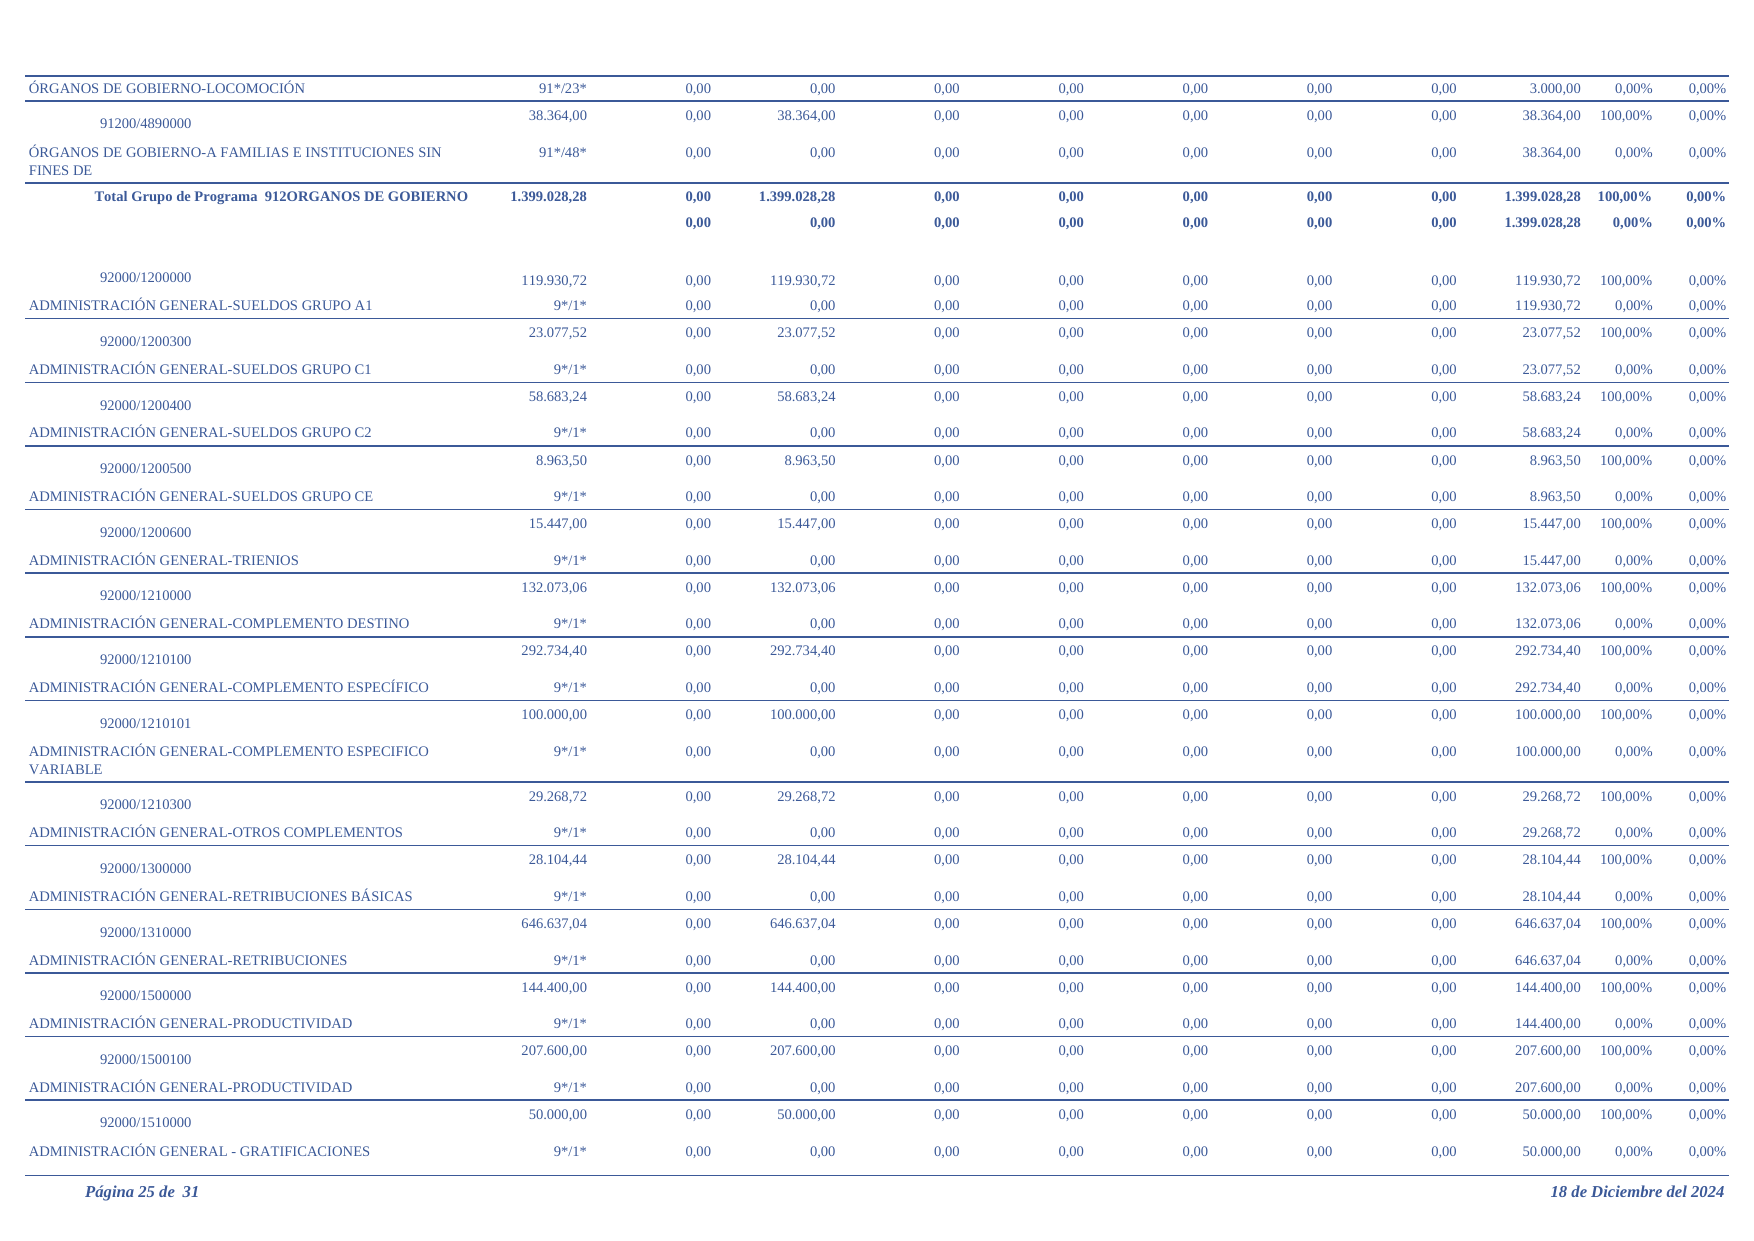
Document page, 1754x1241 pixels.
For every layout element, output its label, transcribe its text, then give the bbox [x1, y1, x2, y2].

table_cell 207.600,00 [1487, 1037, 1594, 1074]
table_cell 0,00 [611, 547, 733, 572]
table_cell 0,00 [1237, 1074, 1364, 1099]
table_cell 0,00 [611, 947, 733, 972]
table_cell 0,00 [987, 738, 1111, 781]
table_cell [25, 209, 490, 251]
table_cell 0,00% [1666, 77, 1729, 100]
table_cell 0,00 [1364, 947, 1487, 972]
table_cell 144.400,00 [1487, 1010, 1594, 1036]
table_cell 0,00 [1237, 420, 1364, 445]
table_cell 92000/1210000 [25, 574, 490, 611]
table_cell 0,00 [733, 883, 863, 908]
table_cell 100,00% [1594, 184, 1666, 209]
table_cell 0,00 [1237, 483, 1364, 509]
table_cell 0,00 [611, 319, 733, 356]
table_cell 0,00% [1666, 883, 1729, 908]
table_cell 646.637,04 [1487, 947, 1594, 972]
table_cell 92000/1500100 [25, 1037, 490, 1074]
table_cell 0,00 [987, 883, 1111, 908]
table_cell 0,00 [1364, 819, 1487, 845]
table_cell 0,00 [987, 251, 1111, 292]
table_cell 0,00 [611, 819, 733, 845]
table_cell 0,00% [1666, 574, 1729, 611]
table_cell 28.104,44 [1487, 846, 1594, 883]
table_cell 0,00 [987, 547, 1111, 572]
table_cell 0,00 [733, 674, 863, 699]
table_cell 0,00 [1364, 319, 1487, 356]
table_cell 0,00 [1364, 1037, 1487, 1074]
table_cell 0,00 [1237, 1138, 1364, 1174]
table_cell 646.637,04 [490, 910, 611, 947]
table_cell 132.073,06 [733, 574, 863, 611]
table_cell 0,00 [987, 447, 1111, 483]
table_cell 9*/1* [490, 1138, 611, 1174]
table_cell 0,00% [1666, 611, 1729, 636]
table_cell 0,00 [863, 1101, 987, 1138]
table_cell 0,00% [1666, 319, 1729, 356]
table_cell 0,00% [1666, 356, 1729, 381]
table_cell 0,00% [1666, 638, 1729, 674]
table_cell 0,00 [1364, 783, 1487, 819]
table_cell 0,00% [1594, 420, 1666, 445]
table_cell 132.073,06 [1487, 611, 1594, 636]
table_cell 50.000,00 [1487, 1138, 1594, 1174]
table_cell 0,00 [987, 77, 1111, 100]
table_cell 0,00 [1111, 883, 1237, 908]
table_cell 0,00 [1237, 356, 1364, 381]
table_cell 0,00 [1237, 638, 1364, 674]
table_cell 0,00 [611, 883, 733, 908]
table_cell 0,00 [987, 420, 1111, 445]
table_cell 0,00 [611, 483, 733, 509]
table_cell 0,00 [863, 783, 987, 819]
table_cell 0,00 [863, 209, 987, 251]
table_cell 9*/1* [490, 547, 611, 572]
table_cell 0,00% [1666, 1101, 1729, 1138]
table_cell 0,00 [1364, 483, 1487, 509]
table_cell 0,00 [863, 910, 987, 947]
table_cell 0,00 [1111, 292, 1237, 318]
table_cell 0,00 [987, 783, 1111, 819]
table_cell 0,00 [1111, 547, 1237, 572]
table_cell 0,00 [1364, 139, 1487, 182]
table_cell 0,00 [863, 1010, 987, 1036]
table_cell 0,00 [733, 819, 863, 845]
table_cell 0,00 [987, 947, 1111, 972]
table_cell 9*/1* [490, 483, 611, 509]
table_cell 0,00 [733, 738, 863, 781]
table_cell 15.447,00 [490, 510, 611, 547]
table_cell 0,00 [987, 819, 1111, 845]
table_cell 0,00 [1111, 1010, 1237, 1036]
table_cell 0,00 [611, 738, 733, 781]
table_cell 0,00 [611, 356, 733, 381]
table_cell 0,00 [1364, 701, 1487, 738]
table_cell 0,00 [1111, 947, 1237, 972]
table_cell ADMINISTRACIÓN GENERAL-SUELDOS GRUPO CE [25, 483, 490, 509]
table_cell 0,00 [1111, 510, 1237, 547]
table_cell 646.637,04 [1487, 910, 1594, 947]
table_cell 0,00 [733, 611, 863, 636]
table_cell 9*/1* [490, 883, 611, 908]
table_cell 207.600,00 [490, 1037, 611, 1074]
table_cell 0,00 [1237, 574, 1364, 611]
table_cell 0,00 [863, 1037, 987, 1074]
table_cell 0,00% [1666, 1037, 1729, 1074]
table_cell 0,00 [1111, 77, 1237, 100]
table_cell 0,00 [1237, 292, 1364, 318]
table_cell 38.364,00 [733, 102, 863, 139]
table_cell 0,00 [863, 638, 987, 674]
table_cell 29.268,72 [733, 783, 863, 819]
table_cell 0,00 [987, 139, 1111, 182]
table_cell 0,00% [1666, 447, 1729, 483]
table_cell 0,00 [733, 947, 863, 972]
table_cell 9*/1* [490, 819, 611, 845]
table_cell 9*/1* [490, 611, 611, 636]
table_cell 0,00 [611, 611, 733, 636]
table_cell 207.600,00 [1487, 1074, 1594, 1099]
table_cell 0,00 [1111, 974, 1237, 1010]
table_cell 0,00 [611, 184, 733, 209]
table_cell 0,00 [1111, 420, 1237, 445]
table_cell 119.930,72 [1487, 251, 1594, 292]
table_cell 0,00 [733, 1138, 863, 1174]
table_cell 0,00 [611, 420, 733, 445]
table_cell 9*/1* [490, 674, 611, 699]
table_cell 0,00% [1666, 102, 1729, 139]
table_cell 0,00 [1364, 102, 1487, 139]
table_cell 0,00 [987, 674, 1111, 699]
table_cell 0,00 [1364, 1074, 1487, 1099]
table_cell 1.399.028,28 [1487, 209, 1594, 251]
table_cell 0,00 [987, 701, 1111, 738]
table_cell 0,00% [1666, 292, 1729, 318]
table_cell 9*/1* [490, 1074, 611, 1099]
table_cell 0,00 [863, 674, 987, 699]
table_cell 0,00% [1594, 738, 1666, 781]
table_cell 100,00% [1594, 846, 1666, 883]
table_cell 1.399.028,28 [733, 184, 863, 209]
table_cell 0,00 [1364, 420, 1487, 445]
table_cell [490, 209, 611, 251]
table_cell 0,00 [1364, 974, 1487, 1010]
table_cell 92000/1310000 [25, 910, 490, 947]
table_cell ADMINISTRACIÓN GENERAL-COMPLEMENTO DESTINO [25, 611, 490, 636]
table_cell 0,00 [1237, 738, 1364, 781]
table_cell 0,00 [611, 209, 733, 251]
table_cell 0,00 [863, 611, 987, 636]
table_cell 0,00 [863, 738, 987, 781]
table_cell 0,00 [863, 251, 987, 292]
table_cell 132.073,06 [1487, 574, 1594, 611]
table_cell 0,00 [987, 638, 1111, 674]
table_cell 0,00 [1237, 1010, 1364, 1036]
table_cell 0,00 [611, 1074, 733, 1099]
table_cell 0,00% [1594, 1010, 1666, 1036]
table_cell 92000/1210100 [25, 638, 490, 674]
table_cell 0,00 [1364, 184, 1487, 209]
table_cell 0,00 [1364, 738, 1487, 781]
table_cell 0,00 [987, 974, 1111, 1010]
table_cell 0,00 [1237, 701, 1364, 738]
table_cell 0,00 [1364, 547, 1487, 572]
table_cell 0,00% [1666, 819, 1729, 845]
table_cell 0,00 [863, 292, 987, 318]
table_cell 8.963,50 [1487, 447, 1594, 483]
table_cell 0,00 [863, 701, 987, 738]
table_cell 0,00 [611, 77, 733, 100]
table_cell 0,00% [1594, 1138, 1666, 1174]
table_cell 58.683,24 [733, 383, 863, 419]
table_cell 0,00 [1237, 77, 1364, 100]
table_cell 0,00 [863, 846, 987, 883]
table_cell 100.000,00 [490, 701, 611, 738]
table_cell 0,00 [733, 77, 863, 100]
table_cell 0,00 [1237, 383, 1364, 419]
table_cell 292.734,40 [1487, 638, 1594, 674]
table_cell 100,00% [1594, 251, 1666, 292]
table_cell 3.000,00 [1487, 77, 1594, 100]
table_cell 100.000,00 [1487, 701, 1594, 738]
table_cell 0,00 [611, 974, 733, 1010]
table_cell 0,00 [1111, 1037, 1237, 1074]
table_cell ADMINISTRACIÓN GENERAL-PRODUCTIVIDAD [25, 1074, 490, 1099]
table_cell ADMINISTRACIÓN GENERAL-RETRIBUCIONES BÁSICAS [25, 883, 490, 908]
table_cell ÓRGANOS DE GOBIERNO-LOCOMOCIÓN [25, 77, 490, 100]
table_cell 0,00% [1594, 611, 1666, 636]
table_cell 0,00 [1364, 1010, 1487, 1036]
table_cell 50.000,00 [490, 1101, 611, 1138]
table_cell 0,00 [611, 292, 733, 318]
table_cell 23.077,52 [733, 319, 863, 356]
table_cell 50.000,00 [733, 1101, 863, 1138]
table_cell 0,00 [733, 1074, 863, 1099]
table_cell 0,00 [1111, 251, 1237, 292]
table_cell 92000/1210300 [25, 783, 490, 819]
table_cell 0,00 [1111, 209, 1237, 251]
table_cell 91*/23* [490, 77, 611, 100]
table_cell 0,00 [987, 1101, 1111, 1138]
table_cell 100,00% [1594, 1101, 1666, 1138]
table_cell 8.963,50 [733, 447, 863, 483]
table_cell ADMINISTRACIÓN GENERAL-SUELDOS GRUPO C1 [25, 356, 490, 381]
table_cell 0,00 [987, 356, 1111, 381]
table_cell 9*/1* [490, 420, 611, 445]
table_cell 0,00 [1237, 846, 1364, 883]
table_cell 0,00% [1666, 139, 1729, 182]
table_cell 23.077,52 [1487, 319, 1594, 356]
table_cell 0,00 [987, 1037, 1111, 1074]
table_cell 0,00 [1237, 611, 1364, 636]
table_cell 0,00 [863, 483, 987, 509]
table_cell 0,00 [611, 701, 733, 738]
table_cell 0,00 [611, 1101, 733, 1138]
table_cell 0,00 [987, 209, 1111, 251]
table_cell 0,00% [1666, 420, 1729, 445]
table_cell 0,00 [1111, 638, 1237, 674]
table_cell 0,00 [1111, 910, 1237, 947]
table_cell 100,00% [1594, 574, 1666, 611]
table_cell 0,00 [1111, 701, 1237, 738]
table_cell 0,00 [863, 510, 987, 547]
table_cell 0,00 [1111, 447, 1237, 483]
table_cell 0,00 [863, 547, 987, 572]
table_cell 0,00 [863, 139, 987, 182]
table_cell 0,00 [1237, 1037, 1364, 1074]
table_cell 0,00 [611, 674, 733, 699]
table_cell 23.077,52 [490, 319, 611, 356]
table_cell 58.683,24 [490, 383, 611, 419]
table_cell ADMINISTRACIÓN GENERAL-COMPLEMENTO ESPECÍFICO [25, 674, 490, 699]
table_cell 29.268,72 [1487, 819, 1594, 845]
table_cell 0,00 [1364, 447, 1487, 483]
table_cell 15.447,00 [733, 510, 863, 547]
table_cell 0,00% [1666, 251, 1729, 292]
table_cell 0,00 [1364, 1101, 1487, 1138]
table_cell 9*/1* [490, 356, 611, 381]
table_cell 0,00 [1111, 139, 1237, 182]
table_cell 0,00% [1666, 974, 1729, 1010]
table_cell 0,00 [1237, 319, 1364, 356]
table_cell 8.963,50 [490, 447, 611, 483]
table_cell 100,00% [1594, 910, 1666, 947]
table_cell 0,00 [863, 356, 987, 381]
table_cell 0,00 [863, 883, 987, 908]
table_cell 207.600,00 [733, 1037, 863, 1074]
table_cell 100,00% [1594, 102, 1666, 139]
table_cell 92000/1210101 [25, 701, 490, 738]
table_cell ADMINISTRACIÓN GENERAL-COMPLEMENTO ESPECIFICO VARIABLE [25, 738, 490, 781]
table_cell ADMINISTRACIÓN GENERAL-TRIENIOS [25, 547, 490, 572]
table_cell 0,00 [987, 846, 1111, 883]
table_cell 0,00 [1237, 974, 1364, 1010]
table_cell 100.000,00 [1487, 738, 1594, 781]
table_cell 0,00% [1666, 846, 1729, 883]
table_cell 0,00 [1364, 883, 1487, 908]
table_cell 0,00 [987, 1010, 1111, 1036]
table_cell 92000/1300000 [25, 846, 490, 883]
table_cell 100.000,00 [733, 701, 863, 738]
table_cell 0,00 [733, 139, 863, 182]
table_cell 0,00 [611, 102, 733, 139]
table_cell 0,00% [1594, 483, 1666, 509]
table_cell 100,00% [1594, 701, 1666, 738]
table_cell 0,00 [863, 819, 987, 845]
table_cell 0,00% [1666, 701, 1729, 738]
table_cell 0,00 [733, 356, 863, 381]
table_cell 0,00 [733, 420, 863, 445]
table_cell 0,00 [987, 611, 1111, 636]
table_cell 0,00% [1666, 209, 1729, 251]
table_cell 0,00 [1111, 783, 1237, 819]
table_cell 0,00 [1237, 139, 1364, 182]
table_cell 144.400,00 [490, 974, 611, 1010]
table_cell 9*/1* [490, 738, 611, 781]
table_cell ADMINISTRACIÓN GENERAL-SUELDOS GRUPO C2 [25, 420, 490, 445]
table_cell Total Grupo de Programa 912ORGANOS DE GOBIERNO [25, 184, 490, 209]
table_cell 0,00 [1111, 611, 1237, 636]
table_cell 0,00 [987, 1074, 1111, 1099]
table_cell 292.734,40 [490, 638, 611, 674]
table_cell 0,00 [1111, 483, 1237, 509]
table_cell 0,00 [611, 910, 733, 947]
table_cell 0,00 [1237, 674, 1364, 699]
table_cell 292.734,40 [733, 638, 863, 674]
table_cell 0,00 [1111, 383, 1237, 419]
table_cell 100,00% [1594, 319, 1666, 356]
table_cell ADMINISTRACIÓN GENERAL - GRATIFICACIONES [25, 1138, 490, 1174]
table_cell 0,00 [1237, 819, 1364, 845]
table_cell 0,00 [1364, 574, 1487, 611]
table_cell 0,00 [1237, 251, 1364, 292]
table_cell 15.447,00 [1487, 547, 1594, 572]
table_cell ÓRGANOS DE GOBIERNO-A FAMILIAS E INSTITUCIONES SIN FINES DE [25, 139, 490, 182]
table_cell 0,00% [1666, 1010, 1729, 1036]
table_cell 0,00 [611, 251, 733, 292]
table_cell 0,00% [1666, 1138, 1729, 1174]
table_cell 100,00% [1594, 1037, 1666, 1074]
table_cell 0,00 [611, 383, 733, 419]
table_cell 0,00 [1111, 1074, 1237, 1099]
table_cell ADMINISTRACIÓN GENERAL-PRODUCTIVIDAD [25, 1010, 490, 1036]
table_cell 0,00 [1237, 510, 1364, 547]
table_cell 0,00 [1237, 447, 1364, 483]
table_cell 0,00% [1594, 1074, 1666, 1099]
table_cell 0,00 [987, 102, 1111, 139]
table_cell 0,00 [733, 1010, 863, 1036]
table_cell 92000/1200300 [25, 319, 490, 356]
table_cell 9*/1* [490, 1010, 611, 1036]
table_cell 0,00 [1111, 319, 1237, 356]
table_cell 0,00 [1111, 819, 1237, 845]
table_cell 100,00% [1594, 638, 1666, 674]
table_cell 0,00% [1594, 674, 1666, 699]
table_cell 1.399.028,28 [490, 184, 611, 209]
table_cell 0,00% [1594, 883, 1666, 908]
table_cell 119.930,72 [1487, 292, 1594, 318]
table_cell 100,00% [1594, 447, 1666, 483]
table_cell 0,00 [863, 974, 987, 1010]
table_cell 0,00% [1594, 209, 1666, 251]
table_cell 28.104,44 [1487, 883, 1594, 908]
table_cell 0,00 [1111, 574, 1237, 611]
table_cell 15.447,00 [1487, 510, 1594, 547]
table_cell ADMINISTRACIÓN GENERAL-SUELDOS GRUPO A1 [25, 292, 490, 318]
table_cell 92000/1500000 [25, 974, 490, 1010]
table_cell 100,00% [1594, 510, 1666, 547]
table_cell 0,00 [1364, 611, 1487, 636]
table_cell 0,00 [863, 947, 987, 972]
table_cell 0,00 [733, 209, 863, 251]
table_cell 0,00 [611, 510, 733, 547]
table_cell 0,00 [863, 102, 987, 139]
table_cell 0,00% [1666, 383, 1729, 419]
table_cell 92000/1510000 [25, 1101, 490, 1138]
table_cell 0,00% [1594, 139, 1666, 182]
table_cell 58.683,24 [1487, 420, 1594, 445]
table_cell 0,00% [1594, 819, 1666, 845]
table_cell 0,00 [863, 1138, 987, 1174]
table_cell 0,00 [987, 319, 1111, 356]
table_cell 0,00 [1364, 846, 1487, 883]
table_cell 0,00 [987, 574, 1111, 611]
table_cell 0,00 [1364, 510, 1487, 547]
table_cell 0,00% [1666, 483, 1729, 509]
table_cell 0,00 [1237, 209, 1364, 251]
table_cell 0,00 [863, 447, 987, 483]
table_cell 38.364,00 [1487, 139, 1594, 182]
table_cell 0,00 [1111, 1101, 1237, 1138]
table_cell 0,00 [611, 1037, 733, 1074]
table_cell 0,00 [1364, 1138, 1487, 1174]
table_cell 0,00 [1237, 947, 1364, 972]
table_cell 119.930,72 [490, 251, 611, 292]
table_cell 23.077,52 [1487, 356, 1594, 381]
table_cell 0,00 [1237, 184, 1364, 209]
table_cell 92000/1200600 [25, 510, 490, 547]
table_cell 91*/48* [490, 139, 611, 182]
table_cell 0,00 [1364, 77, 1487, 100]
table_cell 0,00 [1237, 102, 1364, 139]
table_cell 0,00 [1364, 638, 1487, 674]
table_cell 100,00% [1594, 783, 1666, 819]
table_cell 144.400,00 [733, 974, 863, 1010]
table_cell 0,00 [1111, 846, 1237, 883]
table_cell 0,00 [987, 184, 1111, 209]
table_cell 0,00 [611, 783, 733, 819]
table_cell 50.000,00 [1487, 1101, 1594, 1138]
table_cell 92000/1200000 [25, 251, 490, 292]
table_cell 0,00% [1666, 910, 1729, 947]
table_cell 0,00 [1237, 783, 1364, 819]
table_cell 9*/1* [490, 292, 611, 318]
table_cell 0,00 [1364, 356, 1487, 381]
table_cell 0,00 [1237, 1101, 1364, 1138]
table_cell 119.930,72 [733, 251, 863, 292]
table_cell 0,00% [1666, 947, 1729, 972]
table_cell 0,00 [1364, 910, 1487, 947]
table_cell 0,00 [987, 1138, 1111, 1174]
table_cell 0,00 [987, 510, 1111, 547]
table_cell ADMINISTRACIÓN GENERAL-RETRIBUCIONES [25, 947, 490, 972]
table_cell 8.963,50 [1487, 483, 1594, 509]
table_cell 0,00 [1237, 547, 1364, 572]
table_cell 0,00% [1666, 510, 1729, 547]
table_cell 0,00 [863, 574, 987, 611]
table_cell 0,00% [1666, 738, 1729, 781]
table_cell 0,00 [611, 846, 733, 883]
table_cell 0,00 [611, 1010, 733, 1036]
table_cell 100,00% [1594, 974, 1666, 1010]
table_cell 0,00% [1594, 292, 1666, 318]
table_cell 92000/1200500 [25, 447, 490, 483]
table_cell 0,00 [863, 420, 987, 445]
table_cell 0,00 [1237, 883, 1364, 908]
table_cell 0,00 [1111, 674, 1237, 699]
table_cell 9*/1* [490, 947, 611, 972]
table_cell 0,00 [1111, 356, 1237, 381]
table_cell 1.399.028,28 [1487, 184, 1594, 209]
table_cell 0,00% [1594, 947, 1666, 972]
table_cell 0,00 [987, 292, 1111, 318]
table_cell 38.364,00 [1487, 102, 1594, 139]
table_cell 0,00 [1111, 184, 1237, 209]
table_cell 0,00 [733, 483, 863, 509]
table_cell 0,00 [987, 483, 1111, 509]
table_cell 0,00% [1594, 77, 1666, 100]
table_cell 0,00% [1594, 547, 1666, 572]
table_cell 29.268,72 [490, 783, 611, 819]
table_cell 0,00 [863, 319, 987, 356]
table_cell 0,00 [611, 447, 733, 483]
table_cell 28.104,44 [490, 846, 611, 883]
table_cell 646.637,04 [733, 910, 863, 947]
table_cell 0,00 [611, 574, 733, 611]
table_cell 58.683,24 [1487, 383, 1594, 419]
table_cell 100,00% [1594, 383, 1666, 419]
table_cell 132.073,06 [490, 574, 611, 611]
table_cell 0,00% [1666, 184, 1729, 209]
table_cell 0,00 [611, 638, 733, 674]
table_cell 0,00 [1237, 910, 1364, 947]
table_cell 0,00 [1111, 1138, 1237, 1174]
table_cell 38.364,00 [490, 102, 611, 139]
table_cell 0,00 [1364, 674, 1487, 699]
table_cell 0,00 [987, 910, 1111, 947]
table_cell 0,00 [733, 547, 863, 572]
table_cell 0,00% [1666, 674, 1729, 699]
table_cell 0,00% [1666, 547, 1729, 572]
table_cell 0,00 [1364, 383, 1487, 419]
table_cell 0,00 [733, 292, 863, 318]
table_cell 0,00 [1364, 292, 1487, 318]
table_cell 92000/1200400 [25, 383, 490, 419]
table_cell 0,00 [863, 383, 987, 419]
table_cell 0,00 [863, 1074, 987, 1099]
table_cell 0,00 [1364, 209, 1487, 251]
table_cell 0,00% [1666, 1074, 1729, 1099]
table_cell 0,00 [863, 77, 987, 100]
table_cell 29.268,72 [1487, 783, 1594, 819]
table_cell 0,00 [1111, 102, 1237, 139]
table_cell 0,00% [1666, 783, 1729, 819]
table_cell 0,00 [611, 1138, 733, 1174]
table_cell 91200/4890000 [25, 102, 490, 139]
table_cell 0,00 [863, 184, 987, 209]
table_cell 0,00 [1364, 251, 1487, 292]
table_cell 144.400,00 [1487, 974, 1594, 1010]
table_cell ADMINISTRACIÓN GENERAL-OTROS COMPLEMENTOS [25, 819, 490, 845]
table_cell 0,00 [987, 383, 1111, 419]
table_cell 0,00% [1594, 356, 1666, 381]
table_cell 28.104,44 [733, 846, 863, 883]
table_cell 0,00 [1111, 738, 1237, 781]
table_cell 0,00 [611, 139, 733, 182]
table_cell 292.734,40 [1487, 674, 1594, 699]
